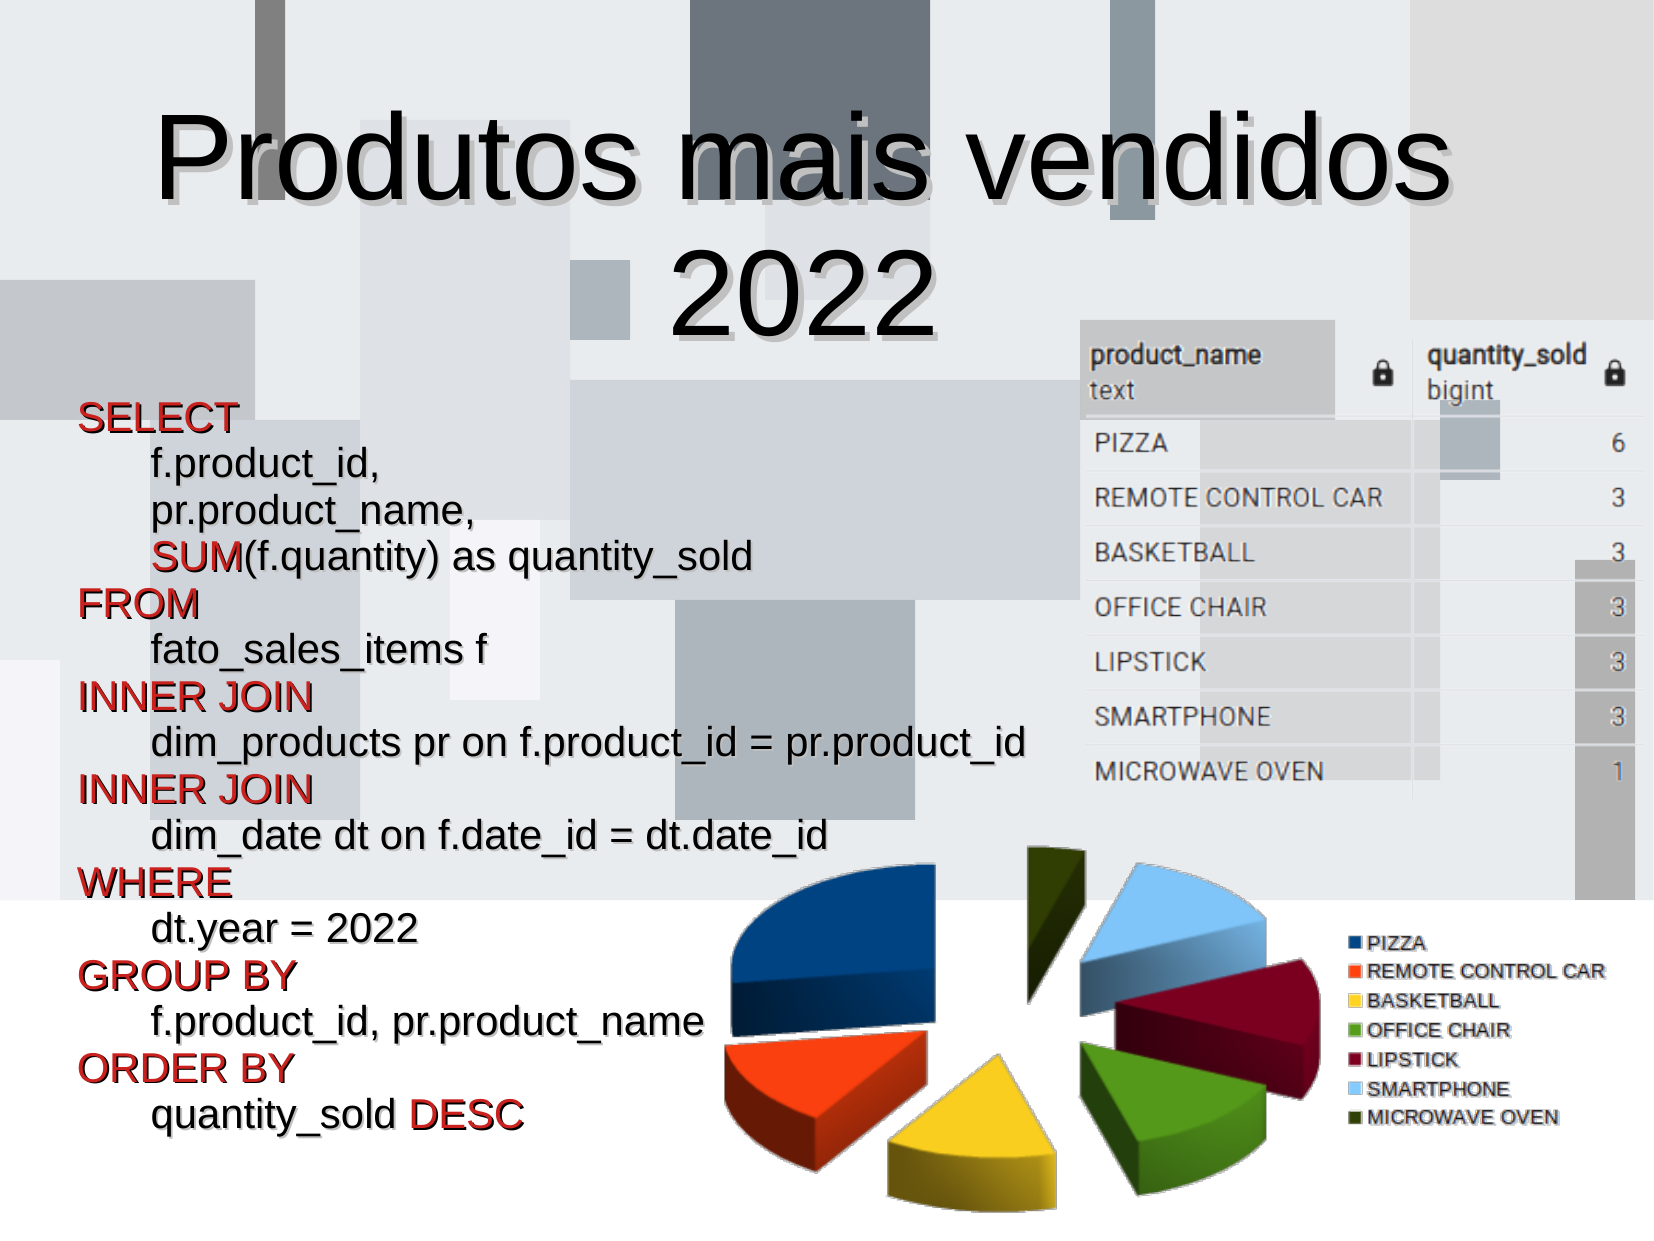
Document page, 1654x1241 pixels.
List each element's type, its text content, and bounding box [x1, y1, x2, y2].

title Produtos mais vendidos 2022 [59, 88, 1548, 363]
picture [686, 339, 1644, 1241]
subtitle SELECT f.product_id, pr.product_name, SUM(f.quantity) as quantity_sold FROM fato_sales_items f INNER JOIN dim_products pr on f.product_id = pr.product_id INNER JOIN dim_date dt on f.date_id = dt.date_id WHERE dt.year = 2022 GROUP BY f.product_id, pr.product_name ORDER BY quantity_sold DESC [76, 393, 1086, 1138]
